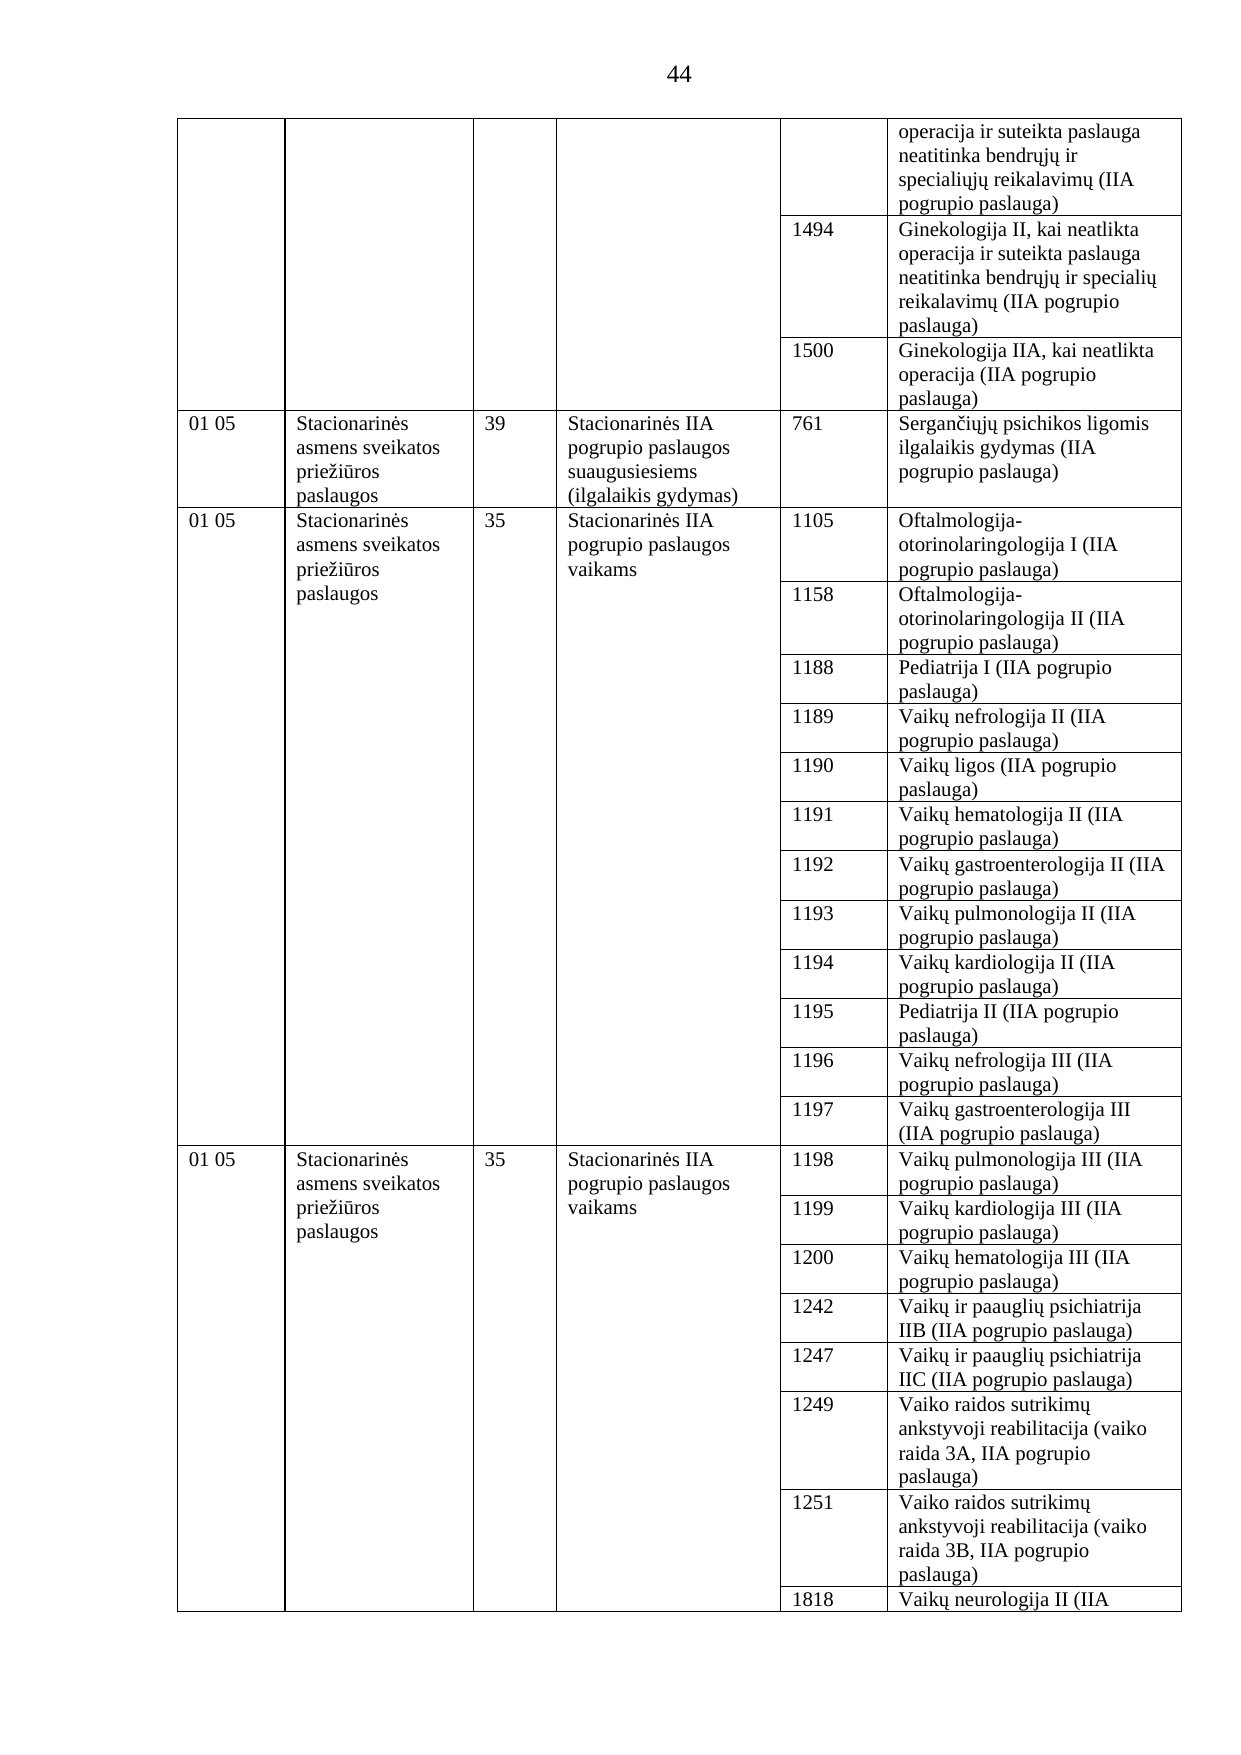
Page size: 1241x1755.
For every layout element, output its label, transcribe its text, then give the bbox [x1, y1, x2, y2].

table_cell Vaikų pulmonologija II (IIA pogrupio paslauga) [888, 901, 1181, 949]
table_cell Vaikų nefrologija II (IIA pogrupio paslauga) [888, 704, 1181, 752]
table_cell Stacionarinės IIA pogrupio paslaugos vaikams [557, 508, 780, 1145]
table_cell [474, 119, 556, 410]
table_cell 1247 [781, 1343, 887, 1391]
table_cell Oftalmologija-otorinolaringologija II (IIA pogrupio paslauga) [888, 582, 1181, 654]
table_cell [557, 119, 780, 410]
table_cell 1196 [781, 1048, 887, 1096]
table_cell Vaikų kardiologija II (IIA pogrupio paslauga) [888, 950, 1181, 998]
table_cell 01 05 [178, 508, 284, 1145]
table_cell [178, 119, 284, 410]
table_cell Vaikų hematologija II (IIA pogrupio paslauga) [888, 802, 1181, 850]
table_cell Vaikų pulmonologija III (IIA pogrupio paslauga) [888, 1146, 1181, 1194]
table_cell 1189 [781, 704, 887, 752]
table_cell Sergančiųjų psichikos ligomis ilgalaikis gydymas (IIA pogrupio paslauga) [888, 411, 1181, 507]
table_cell 1494 [781, 216, 887, 337]
table_cell Vaikų ligos (IIA pogrupio paslauga) [888, 753, 1181, 801]
table_cell 35 [474, 508, 556, 1145]
table_cell [286, 119, 473, 410]
table_cell 01 05 [178, 411, 284, 507]
table_cell 1200 [781, 1245, 887, 1293]
table_cell 1500 [781, 338, 887, 410]
table_cell Vaikų gastroenterologija III (IIA pogrupio paslauga) [888, 1097, 1181, 1145]
table_cell 1249 [781, 1392, 887, 1488]
table_cell Vaikų ir paauglių psichiatrija IIB (IIA pogrupio paslauga) [888, 1294, 1181, 1342]
table_cell 1195 [781, 999, 887, 1047]
table_cell Stacionarinės asmens sveikatos priežiūros paslaugos [286, 411, 473, 507]
table_cell Pediatrija I (IIA pogrupio paslauga) [888, 655, 1181, 703]
table_cell 761 [781, 411, 887, 507]
table_cell Vaikų hematologija III (IIA pogrupio paslauga) [888, 1245, 1181, 1293]
table_cell Vaikų neurologija II (IIA [888, 1587, 1181, 1611]
table_cell Stacionarinės asmens sveikatos priežiūros paslaugos [286, 508, 473, 1145]
table_cell Stacionarinės IIA pogrupio paslaugos vaikams [557, 1146, 780, 1611]
table_cell 1818 [781, 1587, 887, 1611]
table_cell Vaiko raidos sutrikimų ankstyvoji reabilitacija (vaiko raida 3A, IIA pogrupio paslauga) [888, 1392, 1181, 1488]
table_cell 1158 [781, 582, 887, 654]
table_cell operacija ir suteikta paslauga neatitinka bendrųjų ir specialiųjų reikalavimų (IIA pogrupio paslauga) [888, 119, 1181, 215]
table_cell Pediatrija II (IIA pogrupio paslauga) [888, 999, 1181, 1047]
table_cell 1105 [781, 508, 887, 581]
table_cell 1191 [781, 802, 887, 850]
table_cell 35 [474, 1146, 556, 1611]
table_cell 1199 [781, 1196, 887, 1244]
table_cell 1197 [781, 1097, 887, 1145]
table_cell 1190 [781, 753, 887, 801]
table_cell Vaikų ir paauglių psichiatrija IIC (IIA pogrupio paslauga) [888, 1343, 1181, 1391]
table_cell 1251 [781, 1490, 887, 1586]
table_cell 01 05 [178, 1146, 284, 1611]
table_cell Stacionarinės IIA pogrupio paslaugos suaugusiesiems (ilgalaikis gydymas) [557, 411, 780, 507]
table_cell [781, 119, 887, 215]
table_cell 1198 [781, 1146, 887, 1194]
table_cell Vaiko raidos sutrikimų ankstyvoji reabilitacija (vaiko raida 3B, IIA pogrupio paslauga) [888, 1490, 1181, 1586]
table_cell Oftalmologija-otorinolaringologija I (IIA pogrupio paslauga) [888, 508, 1181, 581]
table_cell 39 [474, 411, 556, 507]
table_cell 1194 [781, 950, 887, 998]
table_cell Vaikų nefrologija III (IIA pogrupio paslauga) [888, 1048, 1181, 1096]
table_cell Ginekologija II, kai neatlikta operacija ir suteikta paslauga neatitinka bendrųjų ir specialių reikalavimų (IIA pogrupio paslauga) [888, 216, 1181, 337]
table_cell Vaikų kardiologija III (IIA pogrupio paslauga) [888, 1196, 1181, 1244]
table_cell Ginekologija IIA, kai neatlikta operacija (IIA pogrupio paslauga) [888, 338, 1181, 410]
table_cell 1193 [781, 901, 887, 949]
table_cell Vaikų gastroenterologija II (IIA pogrupio paslauga) [888, 851, 1181, 899]
table_cell 1242 [781, 1294, 887, 1342]
table_cell 1188 [781, 655, 887, 703]
table_cell 1192 [781, 851, 887, 899]
table_cell Stacionarinės asmens sveikatos priežiūros paslaugos [286, 1146, 473, 1611]
